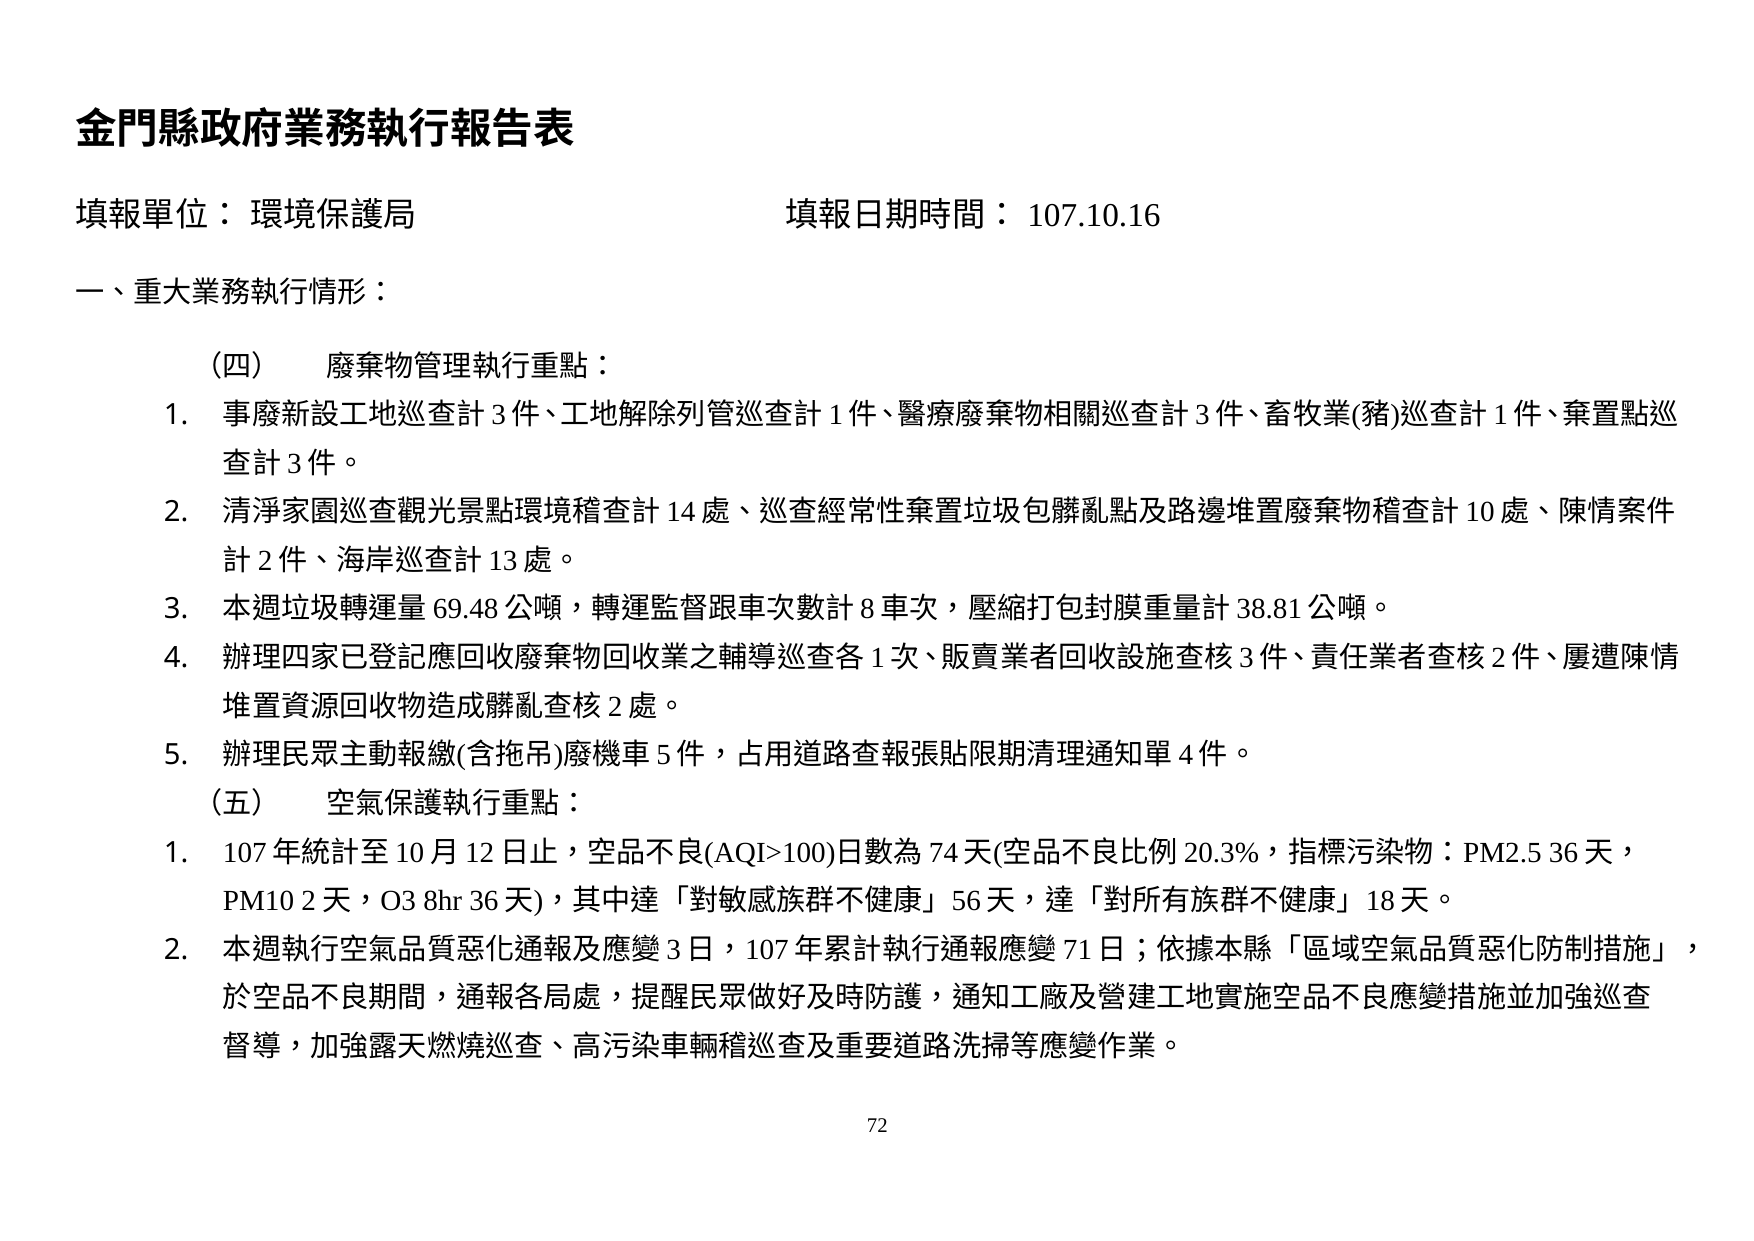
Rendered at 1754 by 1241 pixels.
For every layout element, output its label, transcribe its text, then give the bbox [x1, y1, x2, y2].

list 事廢新設工地巡查計3件、工地解除列管巡查計1件、醫療廢棄物相關巡查計3件、畜牧業(豬)巡查計1件、棄置點巡查計3件。 [164, 391, 1679, 482]
text 金門縣政府業務執行報告表 [75, 88, 1679, 163]
list 空氣保護執行重點： [193, 780, 1679, 822]
list 辦理民眾主動報繳(含拖吊)廢機車5件，占用道路查報張貼限期清理通知單4件。 [164, 731, 1679, 773]
text 一、重大業務執行情形： [75, 268, 1679, 311]
list 107年統計至10月12日止，空品不良(AQI>100)日數為74天(空品不良比例20.3%，指標污染物：PM2.5 36天，PM10 2天，O3 8hr 36天)，其中達「對敏感族群不健康」56天，達「對所有族群不健康」18天。 [164, 828, 1679, 919]
list 本週執行空氣品質惡化通報及應變3日，107年累計執行通報應變71日；依據本縣「區域空氣品質惡化防制措施」，於空品不良期間，通報各局處，提醒民眾做好及時防護，通知工廠及營建工地實施空品不良應變措施並加強巡查督導，加強露天燃燒巡查、高污染車輛稽巡查及重要道路洗掃等應變作業。 [164, 925, 1679, 1065]
list 本週垃圾轉運量69.48公噸，轉運監督跟車次數計8車次，壓縮打包封膜重量計38.81公噸。 [164, 585, 1679, 627]
text 填報單位： 環境保護局 填報日期時間： 107.10.16 [75, 188, 1679, 236]
list 清淨家園巡查觀光景點環境稽查計14處、巡查經常性棄置垃圾包髒亂點及路邊堆置廢棄物稽查計10處、陳情案件計2件、海岸巡查計13處。 [164, 488, 1679, 579]
list 辦理四家已登記應回收廢棄物回收業之輔導巡查各1次、販賣業者回收設施查核3件、責任業者查核2件、屢遭陳情堆置資源回收物造成髒亂查核2處。 [164, 634, 1679, 725]
list 廢棄物管理執行重點： [193, 342, 1679, 384]
